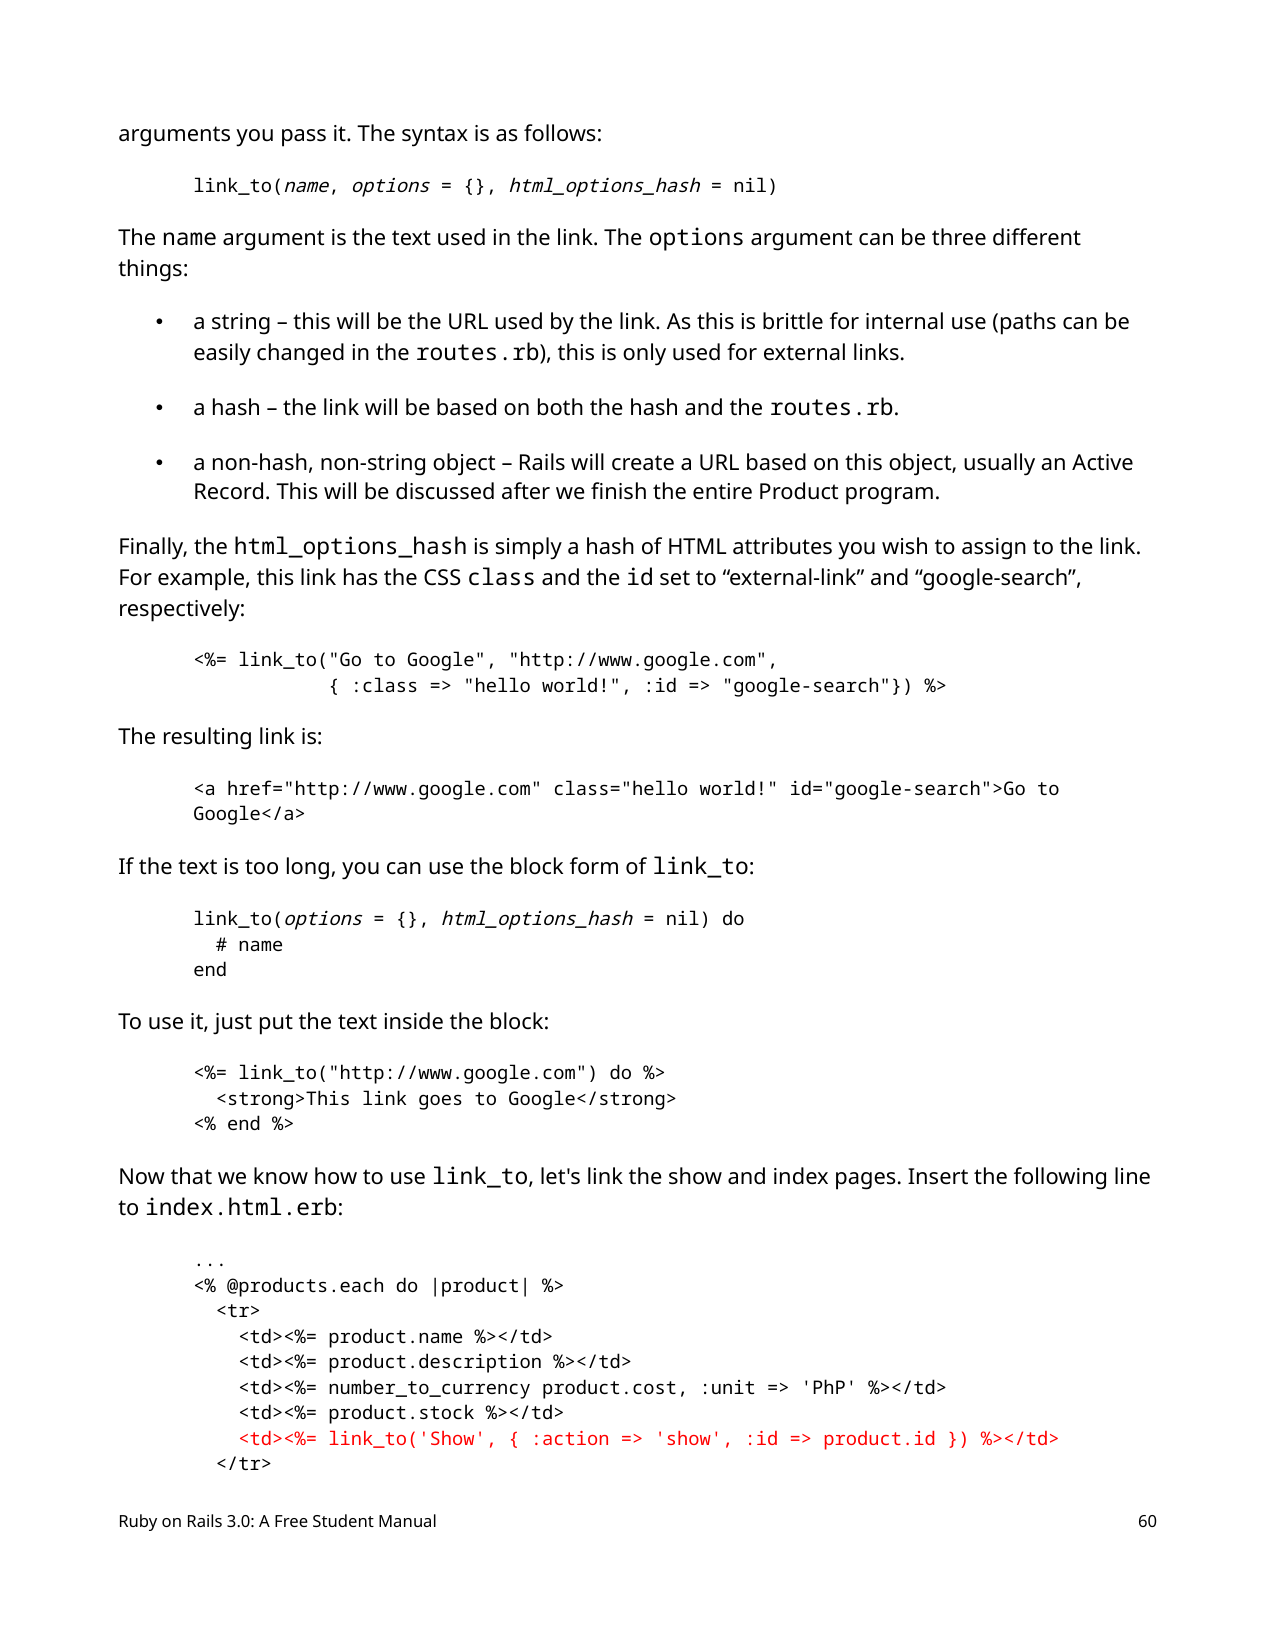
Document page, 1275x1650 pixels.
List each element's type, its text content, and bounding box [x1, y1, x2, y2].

list a non-hash, non-string object – Rails will create a URL based on this object, usually an Active Record. This will be discussed after we finish the entire Product program. [156, 447, 1157, 506]
text To use it, just put the text inside the block: [118, 1006, 1157, 1036]
text <%= link_to("http://www.google.com") do %> <strong>This link goes to Google</strong> <% end %> [193, 1059, 1157, 1136]
list a hash – the link will be based on both the hash and the routes.rb. [156, 391, 1157, 423]
text If the text is too long, you can use the block form of link_to: [118, 850, 1157, 881]
list a string – this will be the URL used by the link. As this is brittle for internal use (paths can be easily changed in the routes.rb), this is only used for external links. [156, 306, 1157, 367]
text <%= link_to("Go to Google", "http://www.google.com", { :class => "hello world!", :id => "google-search"}) %> [193, 646, 1157, 697]
text The resulting link is: [118, 721, 1157, 751]
text link_to(options = {}, html_options_hash = nil) do # name end [193, 905, 1157, 982]
text The name argument is the text used in the link. The options argument can be three different things: [118, 221, 1157, 282]
text <a href="http://www.google.com" class="hello world!" id="google-search">Go to Google</a> [193, 775, 1157, 826]
text arguments you pass it. The syntax is as follows: [118, 118, 1157, 148]
text ... <% @products.each do |product| %> <tr> <td><%= product.name %></td> <td><%= product.description %></td> <td><%= number_to_currency product.cost, :unit => 'PhP' %></td> <td><%= product.stock %></td> <td><%= link_to('Show', { :action => 'show', :id => product.id }) %></td> </tr> [193, 1247, 1157, 1476]
text link_to(name, options = {}, html_options_hash = nil) [193, 172, 1157, 197]
text Finally, the html_options_hash is simply a hash of HTML attributes you wish to assign to the link. For example, this link has the CSS class and the id set to “external-link” and “google-search”, respectively: [118, 530, 1157, 622]
text Now that we know how to use link_to, let's link the show and index pages. Insert the following line to index.html.erb: [118, 1160, 1157, 1223]
